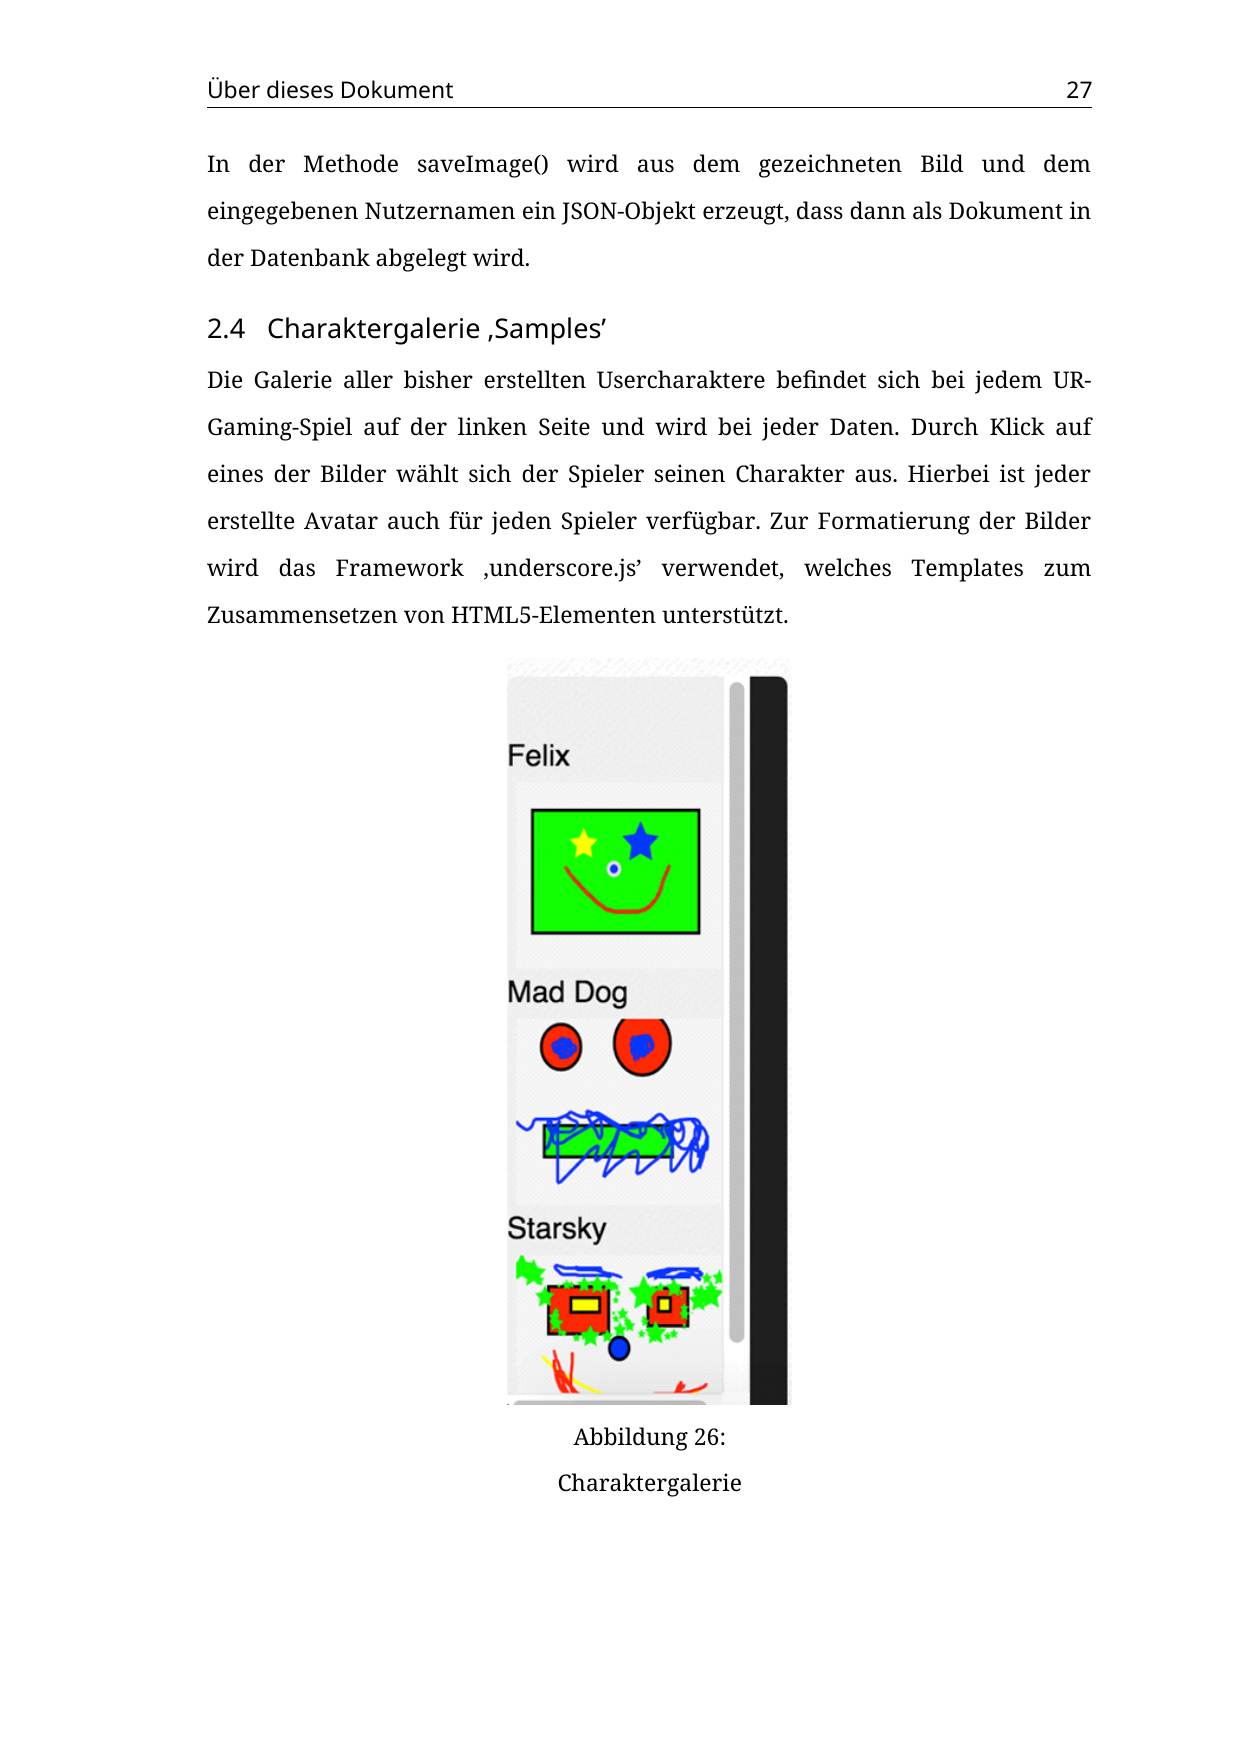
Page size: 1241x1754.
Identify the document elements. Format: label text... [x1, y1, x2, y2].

subtitle Charaktergalerie ‚Samples’ [207, 309, 1092, 346]
text Abbildung 26: Charaktergalerie [507, 1405, 792, 1498]
text In der Methode saveImage() wird aus dem gezeichneten Bild und dem eingegebenen Nutzernamen ein JSON-Objekt erzeugt, dass dann als Dokument in der Datenbank abgelegt wird. [207, 148, 1092, 273]
text Die Galerie aller bisher erstellten Usercharaktere befindet sich bei jedem UR-Gaming-Spiel auf der linken Seite und wird bei jeder Daten. Durch Klick auf eines der Bilder wählt sich der Spieler seinen Charakter aus. Hierbei ist jeder erstellte Avatar auch für jeden Spieler verfügbar. Zur Formatierung der Bilder wird das Framework ‚underscore.js’ verwendet, welches Templates zum Zusammensetzen von HTML5-Elementen unterstützt. [207, 364, 1092, 630]
